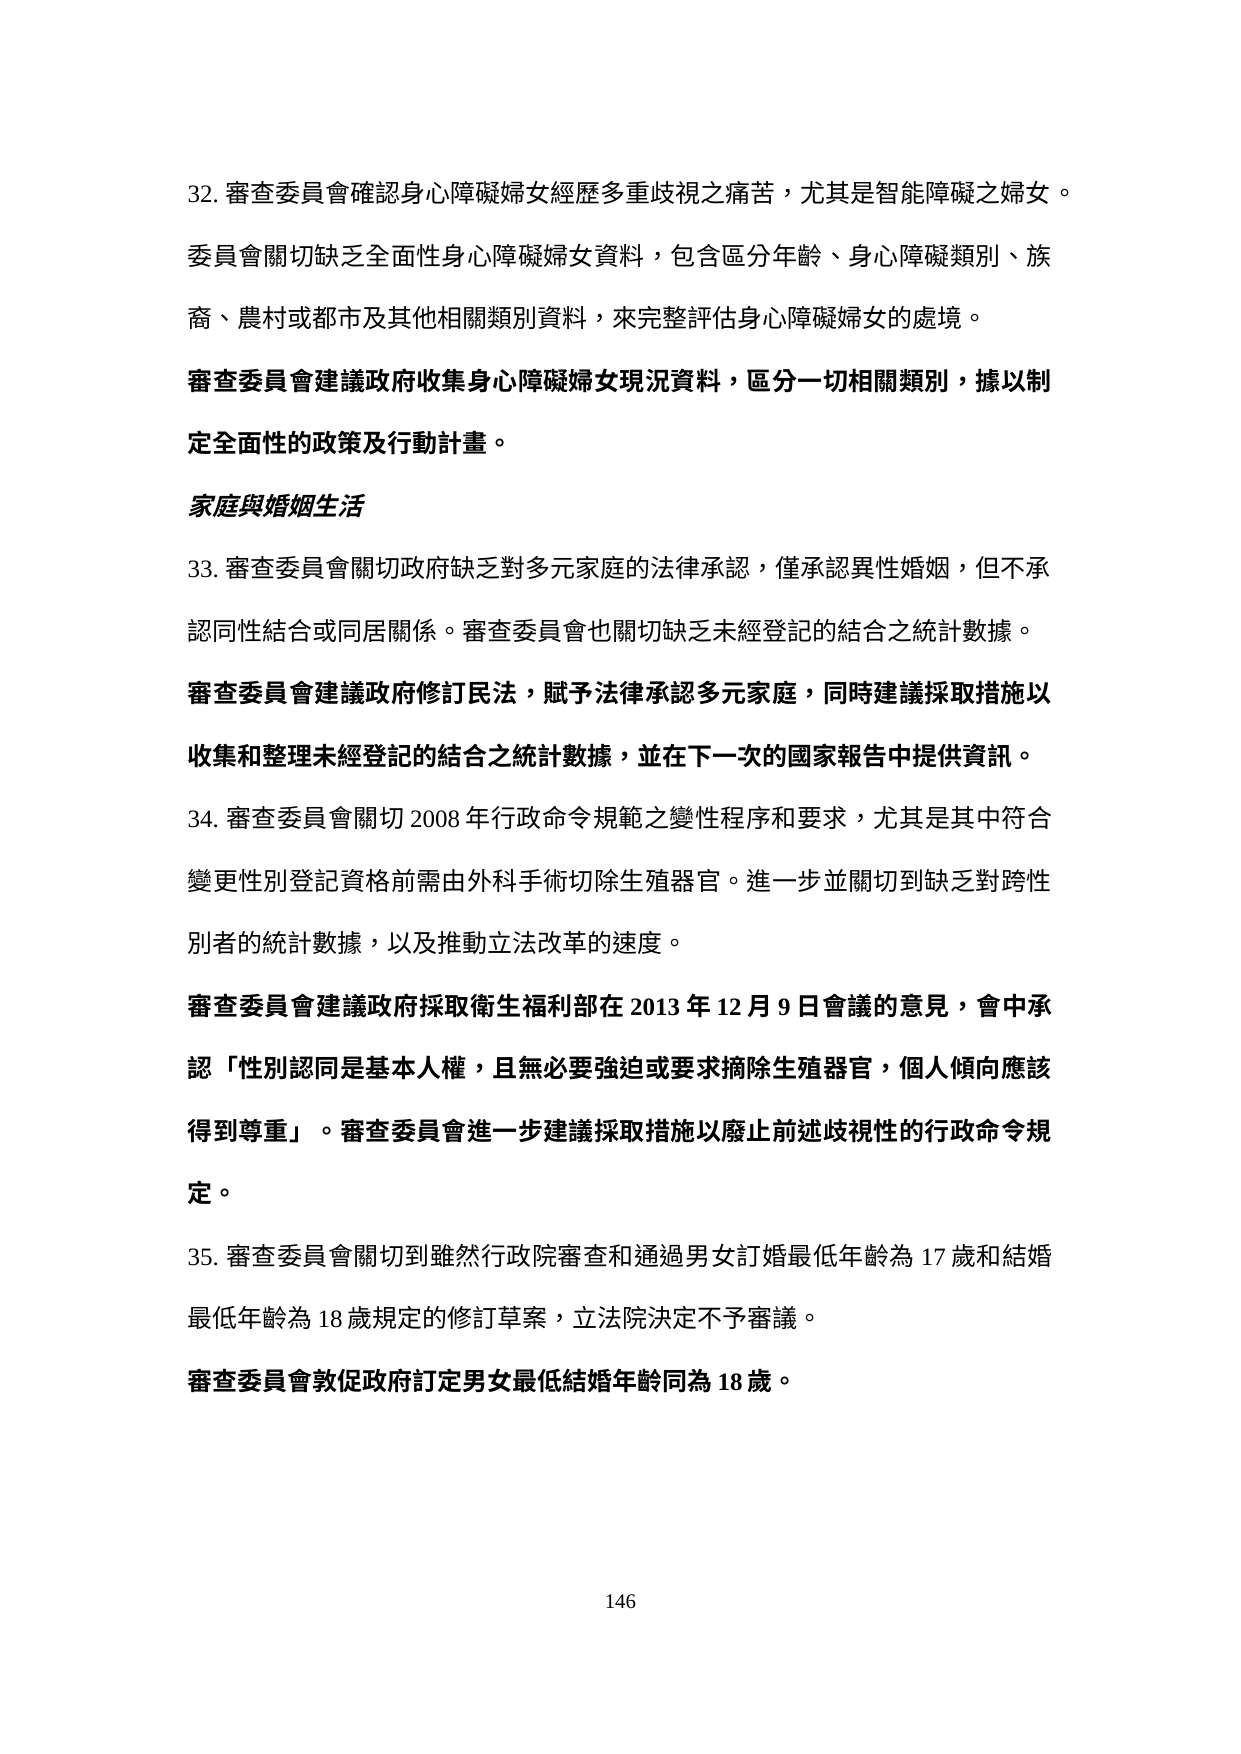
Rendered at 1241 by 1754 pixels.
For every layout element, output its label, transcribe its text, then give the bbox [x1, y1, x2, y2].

text 審查委員會建議政府修訂民法，賦予法律承認多元家庭，同時建議採取措施以收集和整理未經登記的結合之統計數據，並在下一次的國家報告中提供資訊。 [187, 650, 1053, 775]
text 33. 審查委員會關切政府缺乏對多元家庭的法律承認，僅承認異性婚姻，但不承認同性結合或同居關係。審查委員會也關切缺乏未經登記的結合之統計數據。 [187, 525, 1053, 650]
text 家庭與婚姻生活 [187, 462, 1053, 525]
text 34. 審查委員會關切2008年行政命令規範之變性程序和要求，尤其是其中符合變更性別登記資格前需由外科手術切除生殖器官。進一步並關切到缺乏對跨性別者的統計數據，以及推動立法改革的速度。 [187, 775, 1053, 962]
text 審查委員會建議政府採取衛生福利部在2013年12月9日會議的意見，會中承認「性別認同是基本人權，且無必要強迫或要求摘除生殖器官，個人傾向應該得到尊重」。審查委員會進一步建議採取措施以廢止前述歧視性的行政命令規定。 [187, 962, 1053, 1212]
text 審查委員會建議政府收集身心障礙婦女現況資料，區分一切相關類別，據以制定全面性的政策及行動計畫。 [187, 337, 1053, 462]
text 35. 審查委員會關切到雖然行政院審查和通過男女訂婚最低年齡為17歲和結婚最低年齡為18歲規定的修訂草案，立法院決定不予審議。 [187, 1212, 1053, 1337]
text 32. 審查委員會確認身心障礙婦女經歷多重歧視之痛苦，尤其是智能障礙之婦女。委員會關切缺乏全面性身心障礙婦女資料，包含區分年齡、身心障礙類別、族裔、農村或都市及其他相關類別資料，來完整評估身心障礙婦女的處境。 [187, 150, 1053, 337]
text 審查委員會敦促政府訂定男女最低結婚年齡同為18歲。 [187, 1337, 1053, 1400]
